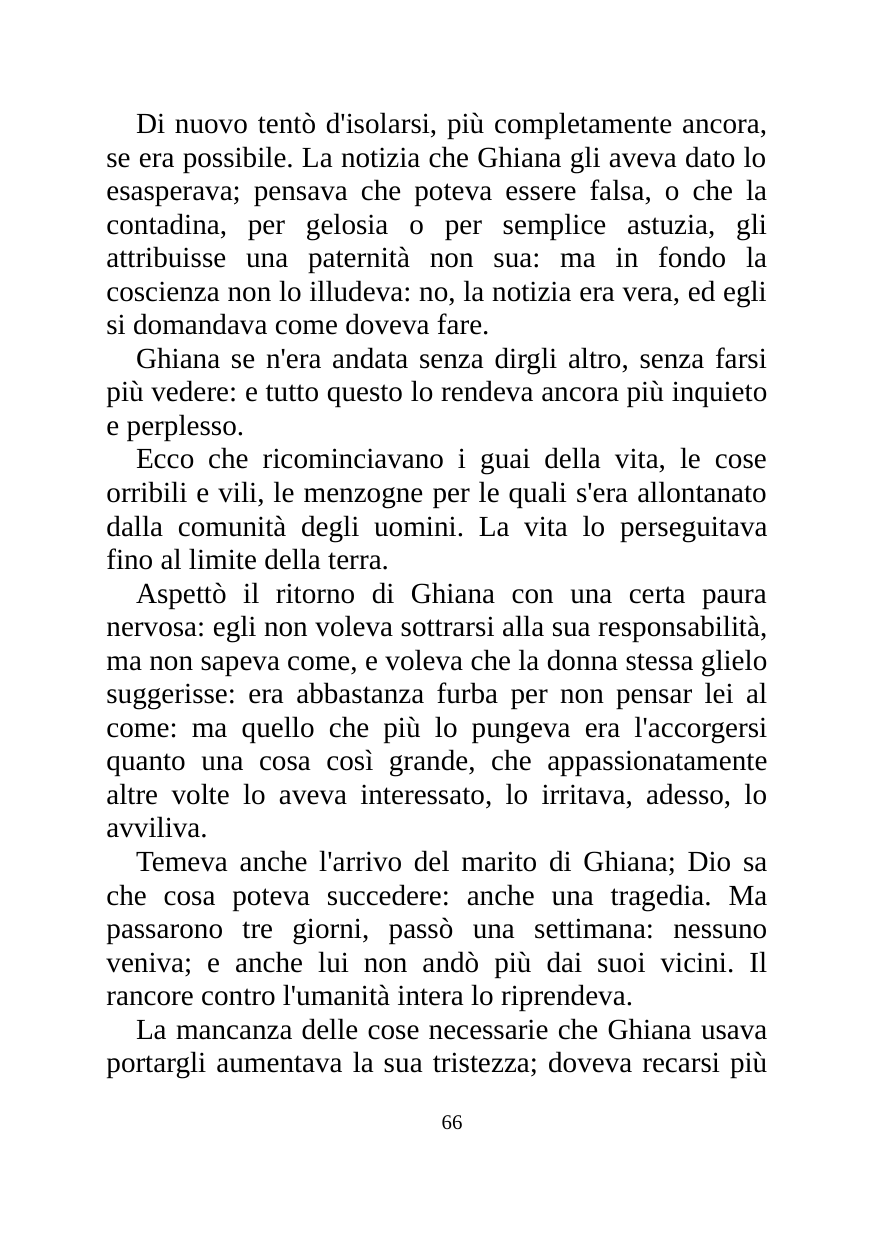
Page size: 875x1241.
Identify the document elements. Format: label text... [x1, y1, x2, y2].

text Ghiana se n'era andata senza dirgli altro, senza farsi più vedere: e tutto questo lo rendeva ancora più inquieto e perplesso. [106, 341, 768, 442]
text Aspettò il ritorno di Ghiana con una certa paura nervosa: egli non voleva sottrarsi alla sua responsabilità, ma non sapeva come, e voleva che la donna stessa glielo suggerisse: era abbastanza furba per non pensar lei al come: ma quello che più lo pungeva era l'accorgersi quanto una cosa così grande, che appassionatamente altre volte lo aveva interessato, lo irritava, adesso, lo avviliva. [106, 576, 768, 844]
text Ecco che ricominciavano i guai della vita, le cose orribili e vili, le menzogne per le quali s'era allontanato dalla comunità degli uomini. La vita lo perseguitava fino al limite della terra. [106, 442, 768, 576]
text Di nuovo tentò d'isolarsi, più completamente ancora, se era possibile. La notizia che Ghiana gli aveva dato lo esasperava; pensava che poteva essere falsa, o che la contadina, per gelosia o per semplice astuzia, gli attribuisse una paternità non sua: ma in fondo la coscienza non lo illudeva: no, la notizia era vera, ed egli si domandava come doveva fare. [106, 106, 768, 341]
text Temeva anche l'arrivo del marito di Ghiana; Dio sa che cosa poteva succedere: anche una tragedia. Ma passarono tre giorni, passò una settimana: nessuno veniva; e anche lui non andò più dai suoi vicini. Il rancore contro l'umanità intera lo riprendeva. [106, 844, 768, 1012]
text La mancanza delle cose necessarie che Ghiana usava portargli aumentava la sua tristezza; doveva recarsi più [106, 1012, 768, 1079]
